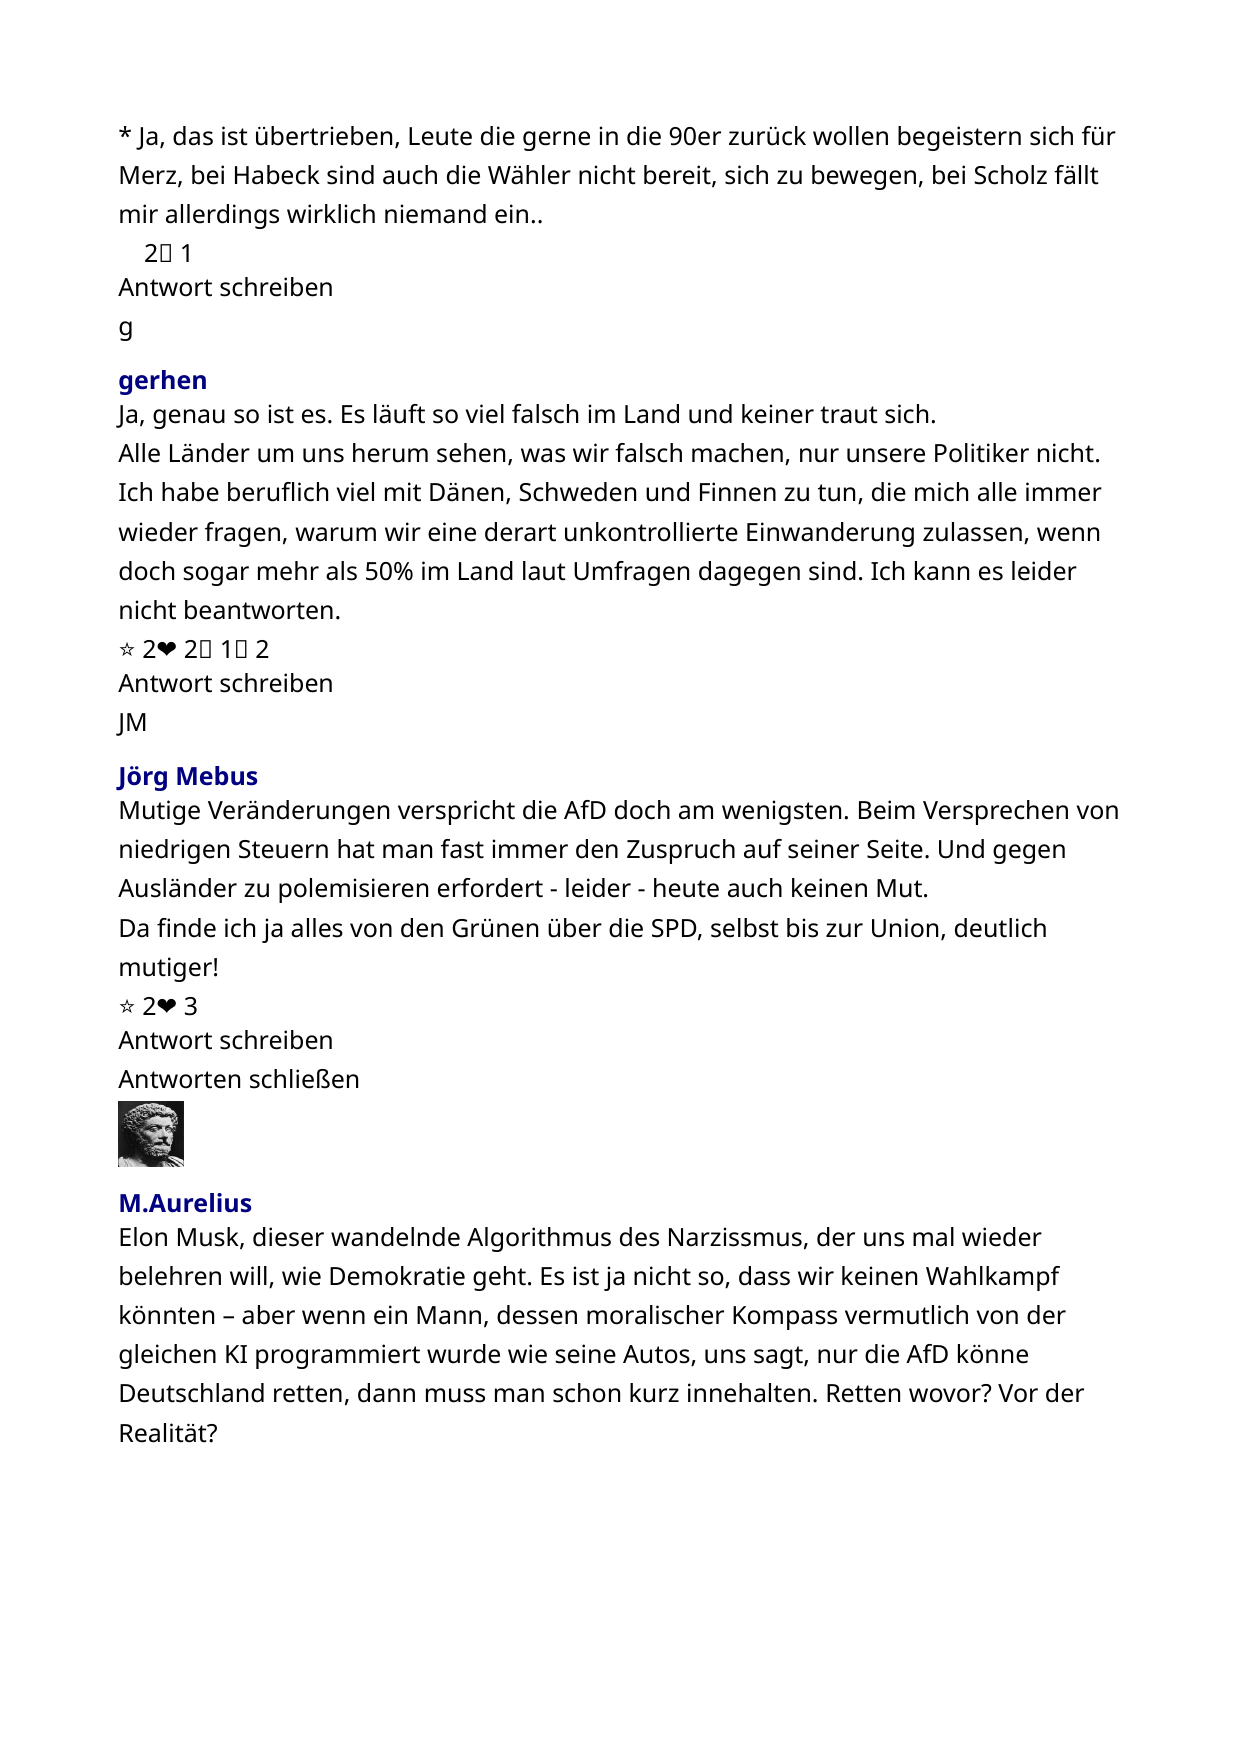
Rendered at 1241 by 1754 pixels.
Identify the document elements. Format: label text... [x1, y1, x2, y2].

text Alle Länder um uns herum sehen, was wir falsch machen, nur unsere Politiker nicht. Ich habe beruflich viel mit Dänen, Schweden und Finnen zu tun, die mich alle immer wieder fragen, warum wir eine derart unkontrollierte Einwanderung zulassen, wenn doch sogar mehr als 50% im Land laut Umfragen dagegen sind. Ich kann es leider nicht beantworten. [118, 436, 1122, 627]
subtitle gerhen [118, 363, 1122, 397]
text Antworten schließen [118, 1062, 1122, 1096]
text Antwort schreiben [118, 270, 1122, 304]
text Mutige Veränderungen verspricht die AfD doch am wenigsten. Beim Versprechen von niedrigen Steuern hat man fast immer den Zuspruch auf seiner Seite. Und gegen Ausländer zu polemisieren erfordert - leider - heute auch keinen Mut. [118, 793, 1122, 905]
text ⭐️ 2❤️ 3 [118, 988, 1122, 1023]
text Antwort schreiben [118, 1023, 1122, 1057]
text Elon Musk, dieser wandelnde Algorithmus des Narzissmus, der uns mal wieder belehren will, wie Demokratie geht. Es ist ja nicht so, dass wir keinen Wahlkampf könnten – aber wenn ein Mann, dessen moralischer Kompass vermutlich von der gleichen KI programmiert wurde wie seine Autos, uns sagt, nur die AfD könne Deutschland retten, dann muss man schon kurz innehalten. Retten wovor? Vor der Realität? [118, 1219, 1122, 1449]
text Antwort schreiben [118, 666, 1122, 700]
text g [118, 309, 1122, 343]
text * Ja, das ist übertrieben, Leute die gerne in die 90er zurück wollen begeistern sich für Merz, bei Habeck sind auch die Wähler nicht bereit, sich zu bewegen, bei Scholz fällt mir allerdings wirklich niemand ein.. [118, 118, 1122, 231]
text 🙁 2🤨 1 [118, 236, 1122, 270]
picture [118, 1101, 184, 1167]
text Ja, genau so ist es. Es läuft so viel falsch im Land und keiner traut sich. [118, 397, 1122, 431]
subtitle M.Aurelius [118, 1185, 1122, 1219]
text JM [118, 705, 1122, 739]
text ⭐️ 2❤️ 2🙁 1🤨 2 [118, 632, 1122, 666]
text Da finde ich ja alles von den Grünen über die SPD, selbst bis zur Union, deutlich mutiger! [118, 910, 1122, 983]
subtitle Jörg Mebus [118, 759, 1122, 793]
